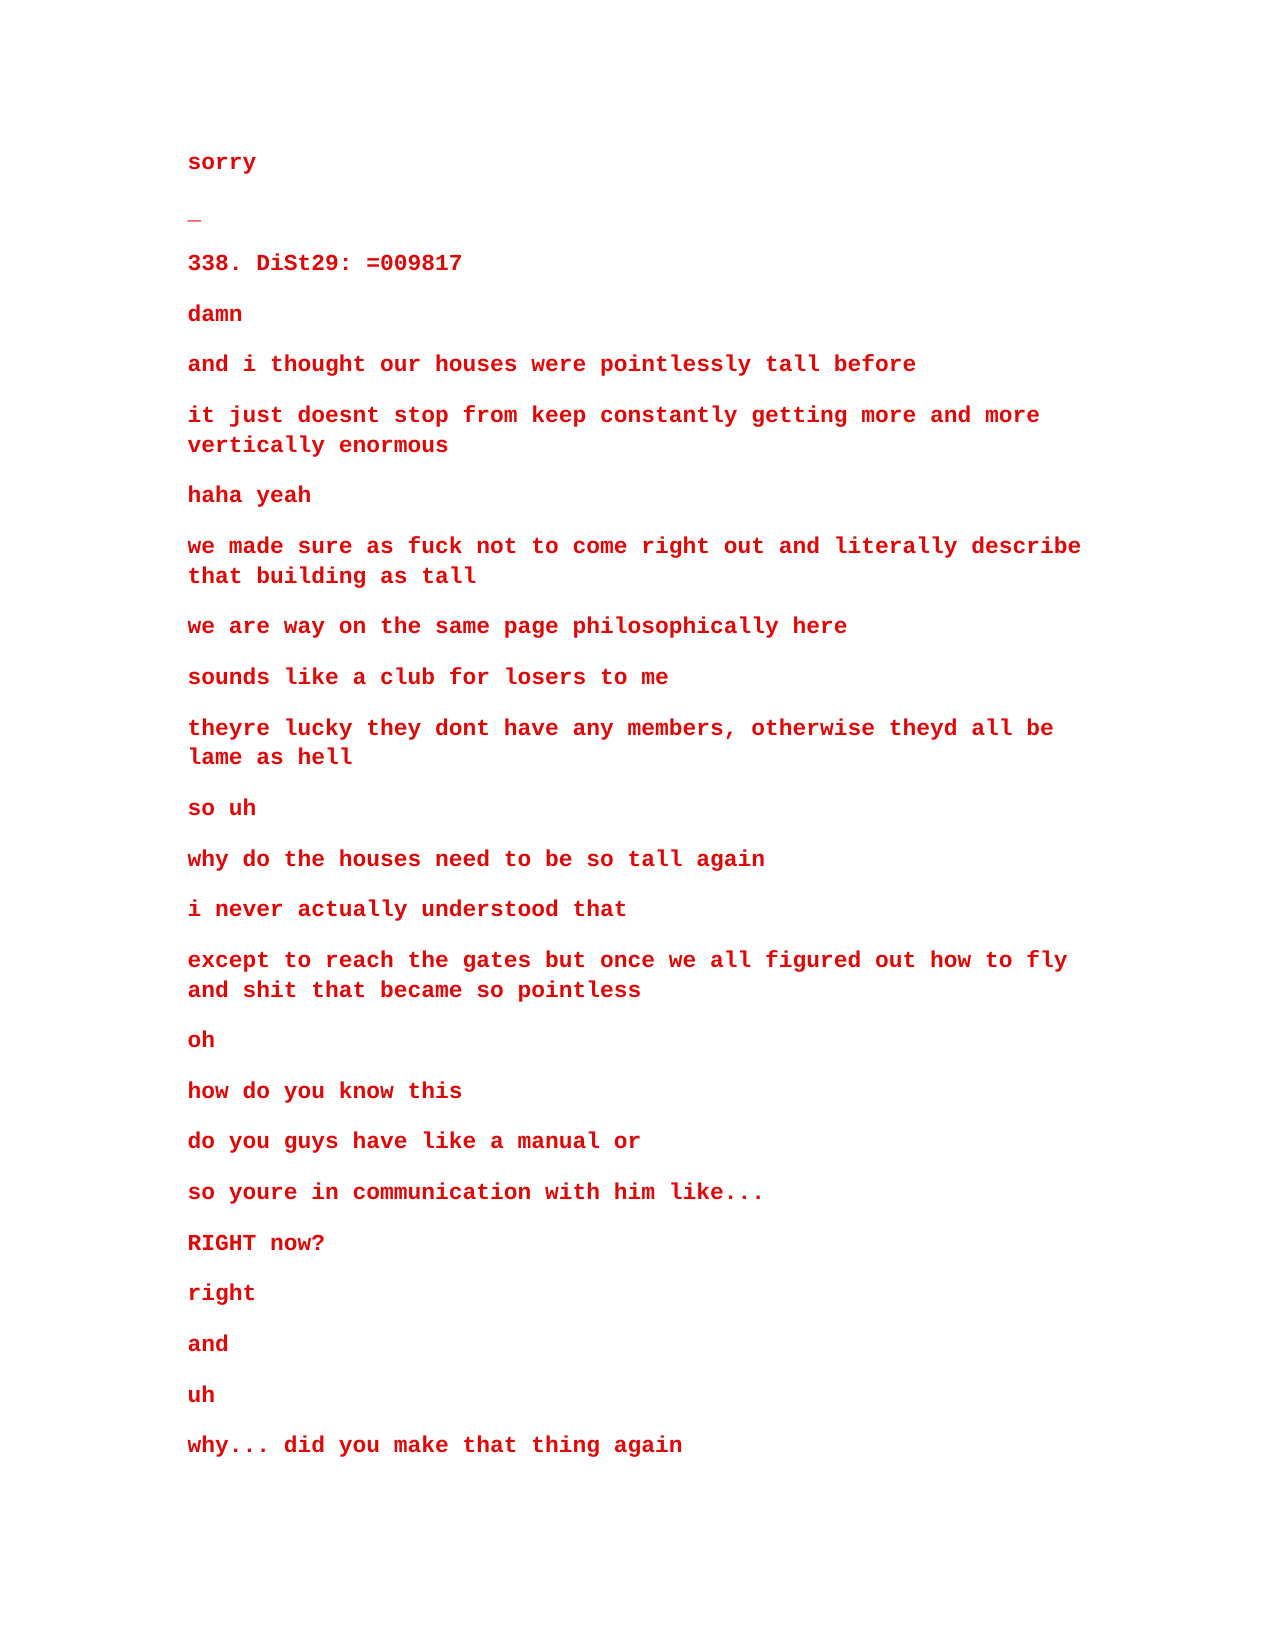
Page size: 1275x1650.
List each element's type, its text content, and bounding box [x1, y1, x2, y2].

text _ [187, 201, 1087, 227]
text uh [187, 1383, 1087, 1409]
text why do the houses need to be so tall again [187, 847, 1087, 873]
text so youre in communication with him like... [187, 1180, 1087, 1206]
text RIGHT now? [187, 1231, 1087, 1257]
text we made sure as fuck not to come right out and literally describe that building as tall [187, 534, 1087, 590]
text haha yeah [187, 483, 1087, 509]
text sounds like a club for losers to me [187, 665, 1087, 691]
text i never actually understood that [187, 897, 1087, 923]
text it just doesnt stop from keep constantly getting more and more vertically enormous [187, 403, 1087, 459]
text theyre lucky they dont have any members, otherwise theyd all be lame as hell [187, 716, 1087, 772]
text sorry [187, 150, 1087, 176]
text how do you know this [187, 1079, 1087, 1105]
text right [187, 1282, 1087, 1308]
text do you guys have like a manual or [187, 1130, 1087, 1156]
text we are way on the same page philosophically here [187, 614, 1087, 641]
text and i thought our houses were pointlessly tall before [187, 352, 1087, 378]
text and [187, 1332, 1087, 1358]
text why... did you make that thing again [187, 1433, 1087, 1459]
text except to reach the gates but once we all figured out how to fly and shit that became so pointless [187, 948, 1087, 1004]
text 338. DiSt29: =009817 [187, 251, 1087, 277]
text so uh [187, 796, 1087, 822]
text damn [187, 302, 1087, 328]
text oh [187, 1028, 1087, 1054]
